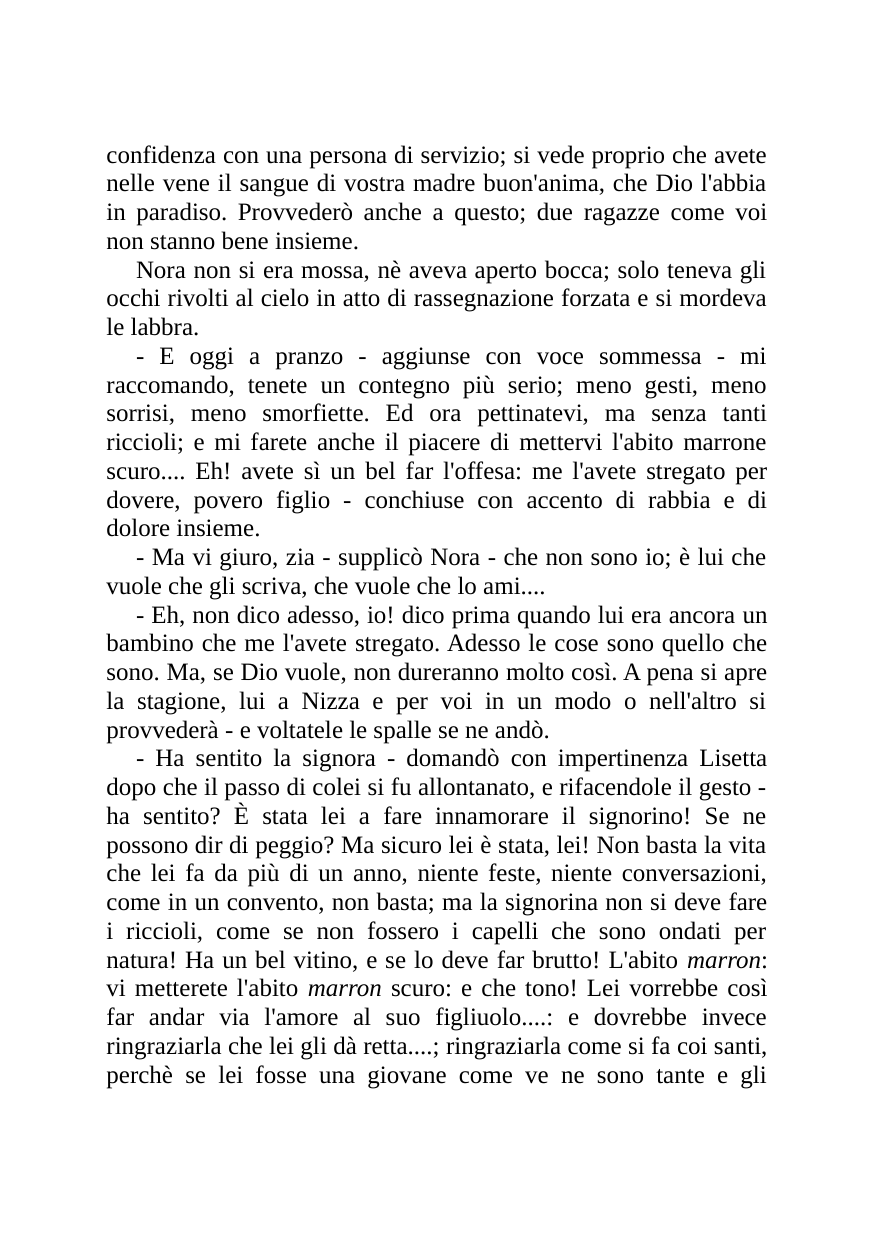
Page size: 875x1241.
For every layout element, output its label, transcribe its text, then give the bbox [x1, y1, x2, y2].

text - Ma vi giuro, zia - supplicò Nora - che non sono io; è lui che vuole che gli scriva, che vuole che lo ami.... [106, 542, 768, 600]
text - Eh, non dico adesso, io! dico prima quando lui era ancora un bambino che me l'avete stregato. Adesso le cose sono quello che sono. Ma, se Dio vuole, non dureranno molto così. A pena si apre la stagione, lui a Nizza e per voi in un modo o nell'altro si provvederà - e voltatele le spalle se ne andò. [106, 600, 768, 743]
text Nora non si era mossa, nè aveva aperto bocca; solo teneva gli occhi rivolti al cielo in atto di rassegnazione forzata e si mordeva le labbra. [106, 255, 768, 341]
text confidenza con una persona di servizio; si vede proprio che avete nelle vene il sangue di vostra madre buon'anima, che Dio l'abbia in paradiso. Provvederò anche a questo; due ragazze come voi non stanno bene insieme. [106, 140, 768, 255]
text - Ha sentito la signora - domandò con impertinenza Lisetta dopo che il passo di colei si fu allontanato, e rifacendole il gesto - ha sentito? È stata lei a fare innamorare il signorino! Se ne possono dir di peggio? Ma sicuro lei è stata, lei! Non basta la vita che lei fa da più di un anno, niente feste, niente conversazioni, come in un convento, non basta; ma la signorina non si deve fare i riccioli, come se non fossero i capelli che sono ondati per natura! Ha un bel vitino, e se lo deve far brutto! L'abito marron: vi metterete l'abito marron scuro: e che tono! Lei vorrebbe così far andar via l'amore al suo figliuolo....: e dovrebbe invece ringraziarla che lei gli dà retta....; ringraziarla come si fa coi santi, perchè se lei fosse una giovane come ve ne sono tante e gli [106, 743, 768, 1088]
text - E oggi a pranzo - aggiunse con voce sommessa - mi raccomando, tenete un contegno più serio; meno gesti, meno sorrisi, meno smorfiette. Ed ora pettinatevi, ma senza tanti riccioli; e mi farete anche il piacere di mettervi l'abito marrone scuro.... Eh! avete sì un bel far l'offesa: me l'avete stregato per dovere, povero figlio - conchiuse con accento di rabbia e di dolore insieme. [106, 341, 768, 542]
